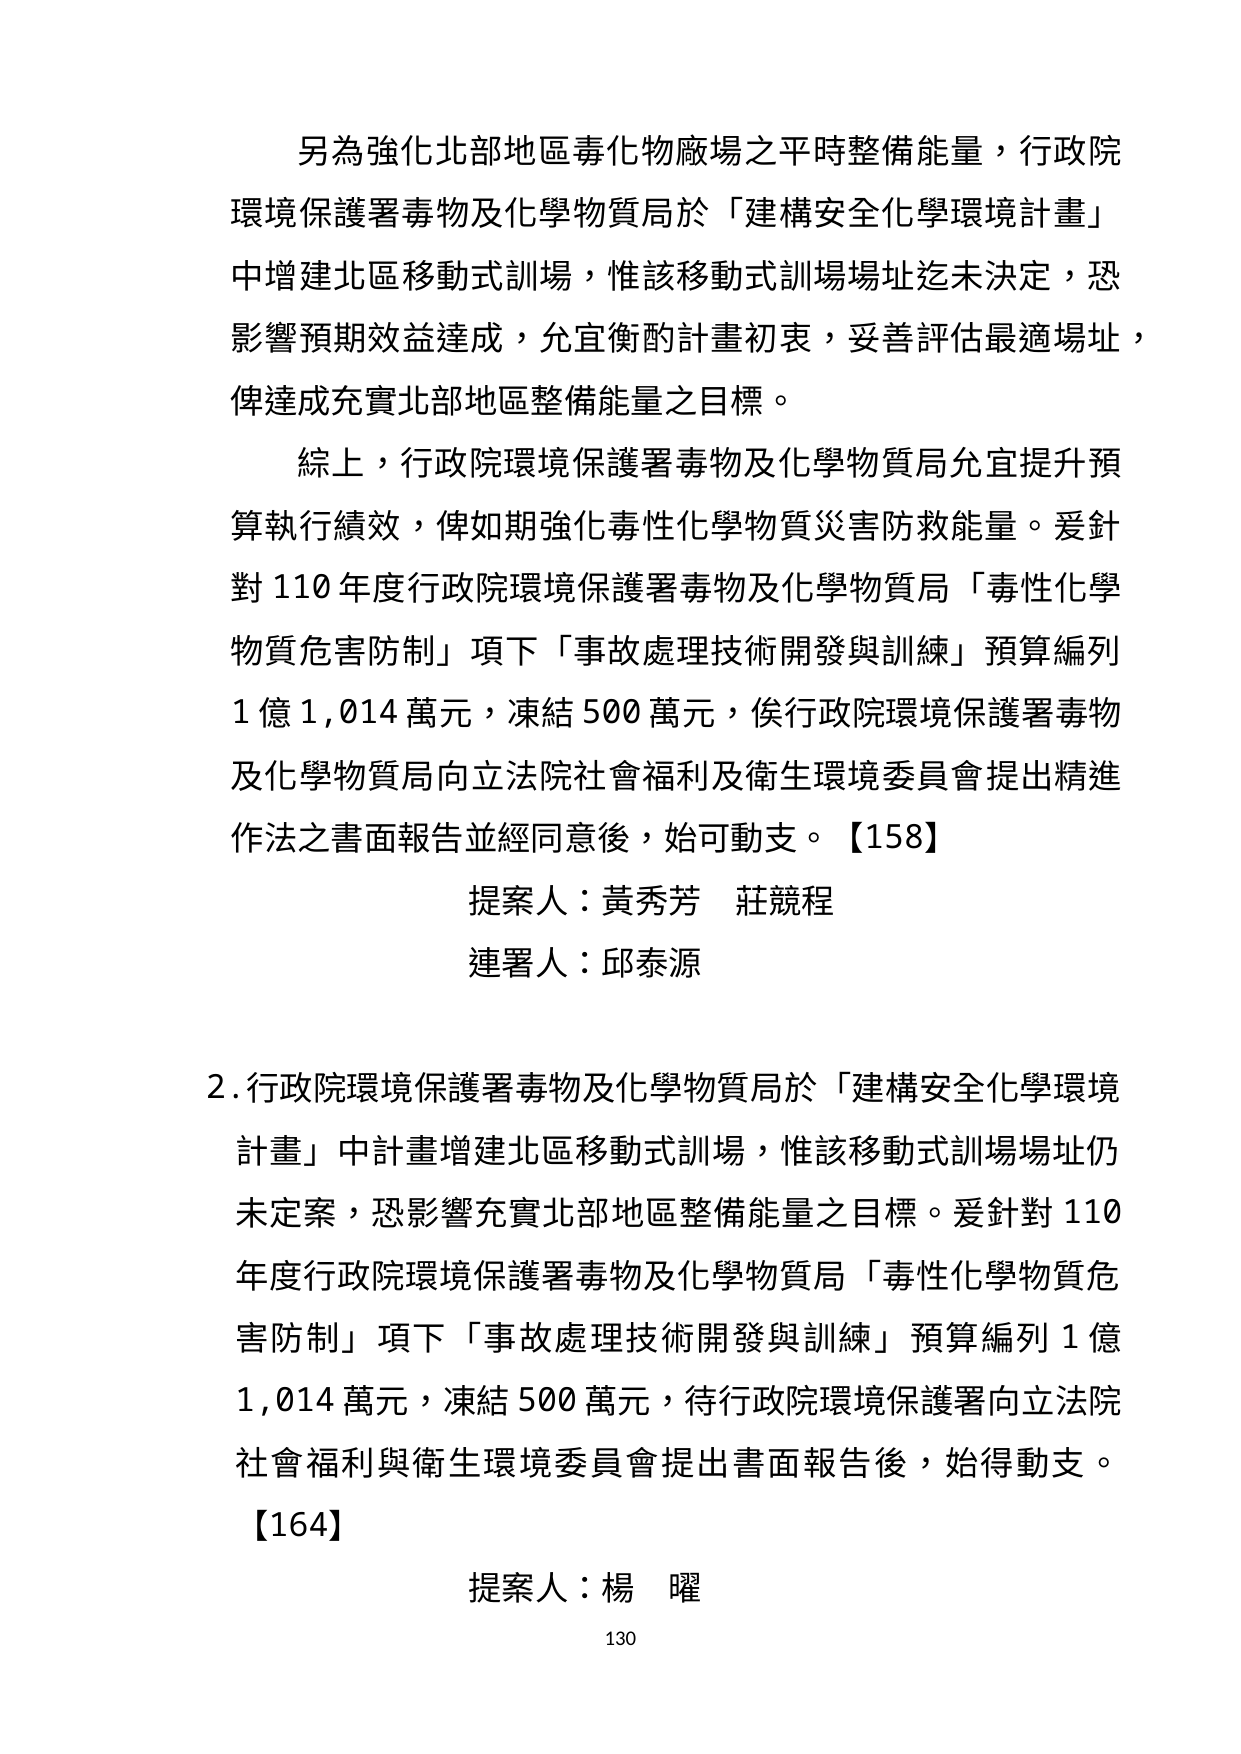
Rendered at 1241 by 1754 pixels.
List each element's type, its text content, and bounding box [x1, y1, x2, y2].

text 提案人：楊 曜 [468, 1544, 1122, 1607]
text 提案人：黃秀芳 莊競程 [468, 857, 1122, 919]
text 綜上，行政院環境保護署毒物及化學物質局允宜提升預算執行績效，俾如期強化毒性化學物質災害防救能量。爰針對110年度行政院環境保護署毒物及化學物質局「毒性化學物質危害防制」項下「事故處理技術開發與訓練」預算編列1億1,014萬元，凍結500萬元，俟行政院環境保護署毒物及化學物質局向立法院社會福利及衛生環境委員會提出精進作法之書面報告並經同意後，始可動支。【158】 [231, 419, 1122, 857]
text 2.行政院環境保護署毒物及化學物質局於「建構安全化學環境計畫」中計畫增建北區移動式訓場，惟該移動式訓場場址仍未定案，恐影響充實北部地區整備能量之目標。爰針對110年度行政院環境保護署毒物及化學物質局「毒性化學物質危害防制」項下「事故處理技術開發與訓練」預算編列1億1,014萬元，凍結500萬元，待行政院環境保護署向立法院社會福利與衛生環境委員會提出書面報告後，始得動支。【164】 [206, 1044, 1122, 1544]
text 連署人：邱泰源 [468, 919, 1122, 982]
text 另為強化北部地區毒化物廠場之平時整備能量，行政院環境保護署毒物及化學物質局於「建構安全化學環境計畫」中增建北區移動式訓場，惟該移動式訓場場址迄未決定，恐影響預期效益達成，允宜衡酌計畫初衷，妥善評估最適場址，俾達成充實北部地區整備能量之目標。 [231, 107, 1122, 419]
